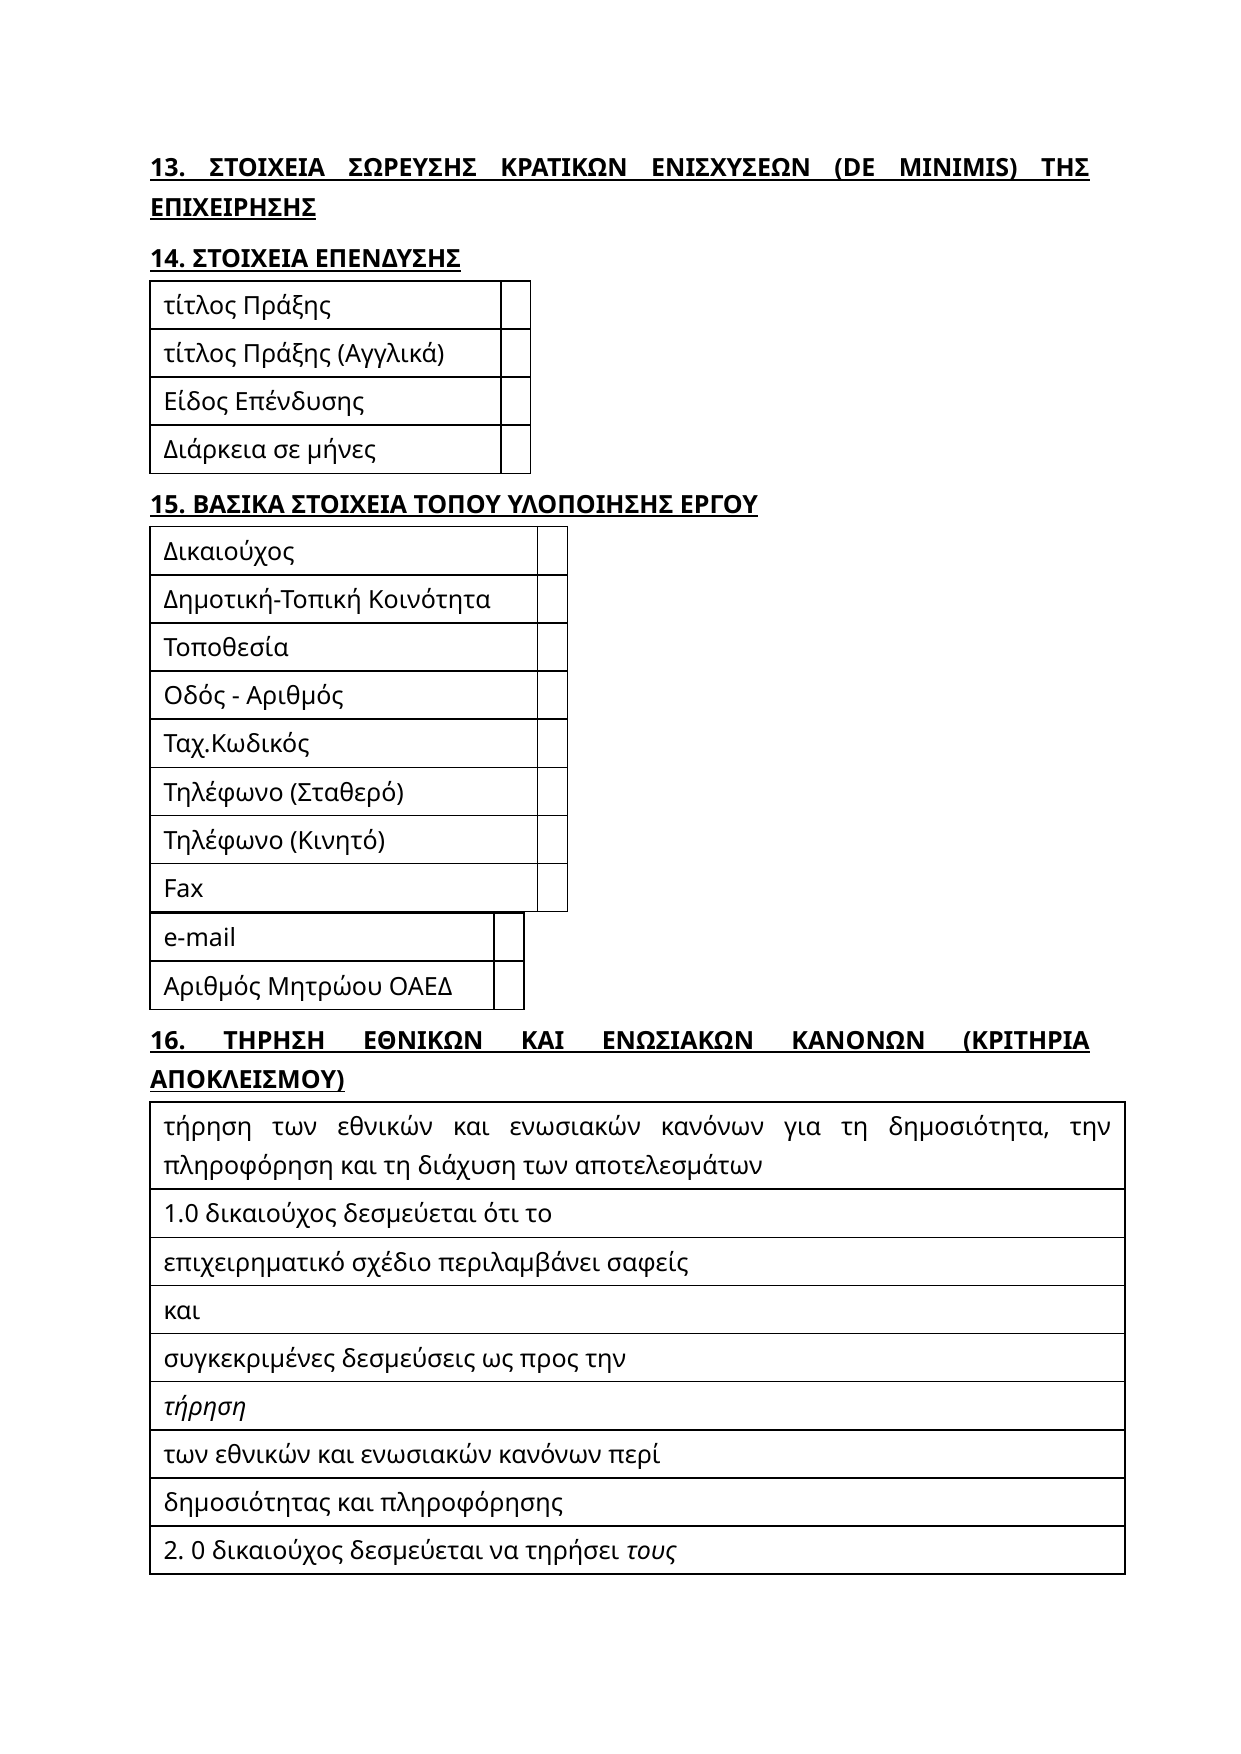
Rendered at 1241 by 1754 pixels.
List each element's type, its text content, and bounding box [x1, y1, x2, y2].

table_header [538, 527, 567, 574]
table_cell Οδός - Αριθμός [151, 672, 537, 718]
table_cell Είδος Επένδυσης [151, 378, 500, 424]
table_cell [538, 816, 567, 863]
table_header τήρηση των εθνικών και ενωσιακών κανόνων για τη δημοσιότητα, την πληροφόρηση και τη διάχυση των αποτελεσμάτων [151, 1103, 1124, 1188]
table_cell [538, 624, 567, 670]
table_header τίτλος Πράξης [151, 282, 500, 328]
table_cell τήρηση [151, 1382, 1124, 1429]
table_header [502, 282, 530, 328]
table_cell συγκεκριμένες δεσμεύσεις ως προς την [151, 1334, 1124, 1381]
table_cell Τηλέφωνο (Σταθερό) [151, 768, 537, 814]
table_cell 1.0 δικαιούχος δεσμεύεται ότι το [151, 1190, 1124, 1236]
table_cell [538, 672, 567, 718]
table_header [495, 914, 523, 960]
text 16. ΤΗΡΗΣΗ ΕΘΝΙΚΩΝ ΚΑΙ ΕΝΩΣΙΑΚΩΝ ΚΑΝΟΝΩΝ (ΚΡΙΤΗΡΙΑ [150, 1023, 1090, 1051]
table_cell Ταχ.Κωδικός [151, 720, 537, 766]
table_cell [538, 720, 567, 766]
table_cell επιχειρηματικό σχέδιο περιλαμβάνει σαφείς [151, 1238, 1124, 1284]
table_cell Τηλέφωνο (Κινητό) [151, 816, 537, 863]
table_header Δικαιούχος [151, 527, 537, 574]
text ΑΠΟΚΛΕΙΣΜΟΥ) [150, 1053, 1090, 1096]
table_cell και [151, 1286, 1124, 1333]
text 13. ΣΤΟΙΧΕΙΑ ΣΩΡΕΥΣΗΣ ΚΡΑΤΙΚΩΝ ΕΝΙΣΧΥΣΕΩΝ (DE MINIMIS) ΤΗΣ [150, 150, 1090, 179]
text 15. ΒΑΣΙΚΑ ΣΤΟΙΧΕΙΑ ΤΟΠΟΥ ΥΛΟΠΟΙΗΣΗΣ ΕΡΓΟΥ [150, 487, 1090, 521]
table_cell Τοποθεσία [151, 624, 537, 670]
table_cell Αριθμός Μητρώου ΟΑΕΔ [151, 962, 493, 1008]
table_cell Διάρκεια σε μήνες [151, 426, 500, 472]
table_cell τίτλος Πράξης (Αγγλικά) [151, 330, 500, 376]
table_cell [538, 768, 567, 814]
table_cell 2. 0 δικαιούχος δεσμεύεται να τηρήσει τους [151, 1527, 1124, 1573]
table_cell δημοσιότητας και πληροφόρησης [151, 1479, 1124, 1525]
table_cell Δημοτική-Τοπική Κοινότητα [151, 576, 537, 622]
table_cell Fax [151, 864, 537, 911]
table_header e-mail [151, 914, 493, 960]
table_cell [538, 864, 567, 911]
table_cell [538, 576, 567, 622]
text 14. ΣΤΟΙΧΕΙΑ ΕΠΕΝΔΥΣΗΣ [150, 241, 1090, 275]
text ΕΠΙΧΕΙΡΗΣΗΣ [150, 181, 1090, 223]
table_cell [502, 378, 530, 424]
table_cell των εθνικών και ενωσιακών κανόνων περί [151, 1431, 1124, 1477]
table_cell [495, 962, 523, 1008]
table_cell [502, 330, 530, 376]
table_cell [502, 426, 530, 472]
